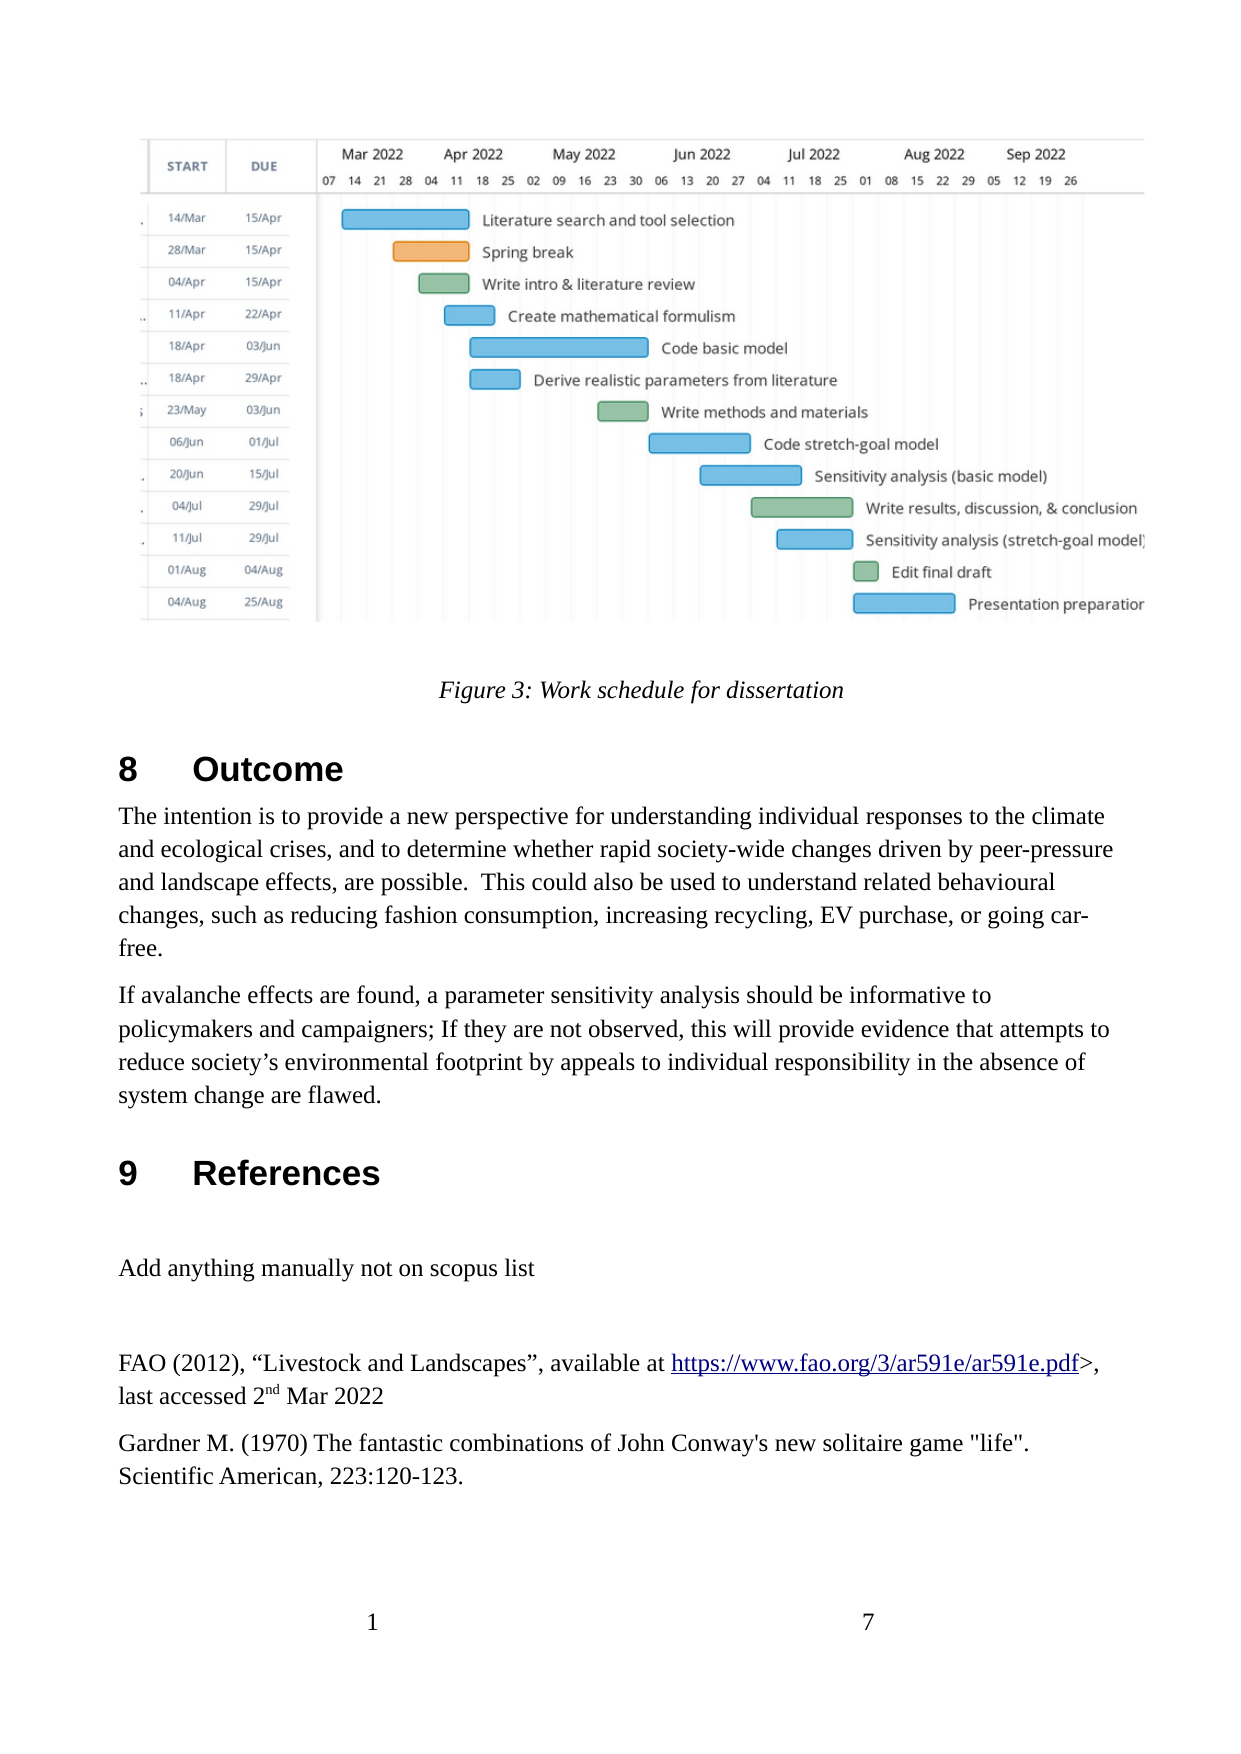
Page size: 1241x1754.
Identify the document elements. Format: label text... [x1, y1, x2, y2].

subtitle Figure 3: Work schedule for dissertation [118, 676, 1167, 704]
subtitle References [118, 1152, 1122, 1192]
subtitle The intention is to provide a new perspective for understanding individual responses to the climate and ecological crises, and to determine whether rapid society-wide changes driven by peer-pressure and landscape effects, are possible. This could also be used to understand related behavioural changes, such as reducing fashion consumption, increasing recycling, EV purchase, or going car-free. [118, 801, 1122, 962]
subtitle Add anything manually not on scopus list [118, 1253, 1122, 1281]
subtitle Gardner M. (1970) The fantastic combinations of John Conway's new solitaire game "life". Scientific American, 223:120-123. [118, 1428, 1122, 1490]
picture [140, 130, 1145, 622]
subtitle Outcome [118, 748, 1122, 788]
subtitle If avalanche effects are found, a parameter sensitivity analysis should be informative to policymakers and campaigners; If they are not observed, this will provide evidence that attempts to reduce society’s environmental footprint by appeals to individual responsibility in the absence of system change are flawed. [118, 981, 1122, 1108]
subtitle FAO (2012), “Livestock and Landscapes”, available at https://www.fao.org/3/ar591e/ar591e.pdf>, last accessed 2nd Mar 2022 [118, 1348, 1122, 1409]
